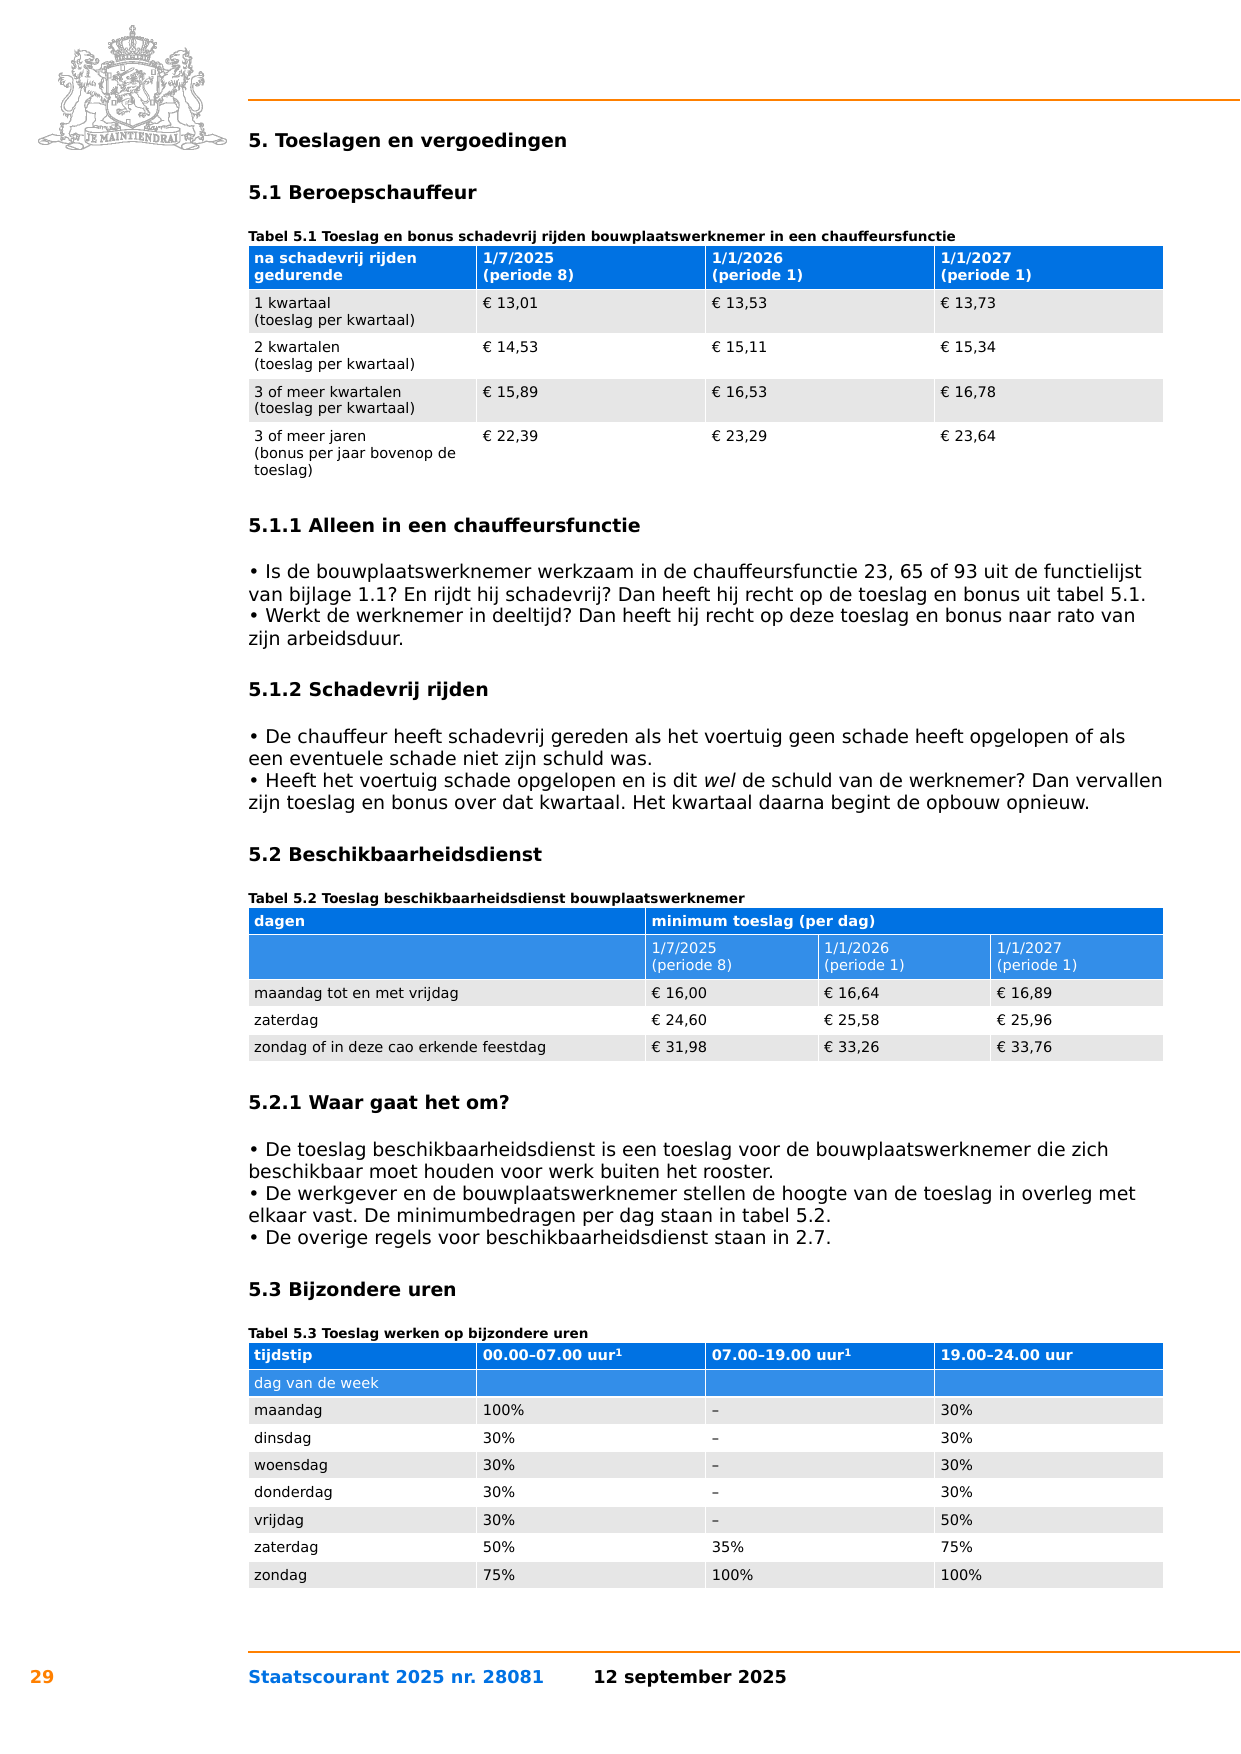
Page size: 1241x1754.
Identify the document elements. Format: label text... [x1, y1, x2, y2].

table_cell € 23,64 [935, 423, 1163, 483]
table_cell € 15,34 [935, 334, 1163, 378]
table_cell 1/1/2027 (periode 1) [991, 935, 1163, 979]
table_cell 30% [477, 1507, 705, 1533]
table_cell donderdag [249, 1480, 476, 1506]
table_header Tabel 5.2 Toeslag beschikbaarheidsdienst bouwplaatswerknemer [248, 891, 1163, 907]
subtitle 5. Toeslagen en vergoedingen [248, 130, 1163, 152]
table_cell 3 of meer kwartalen (toeslag per kwartaal) [249, 379, 476, 422]
table_cell 00.00–07.00 uur1 [477, 1343, 705, 1369]
table_cell 35% [706, 1534, 934, 1561]
subtitle 5.2 Beschikbaarheidsdienst [248, 844, 1163, 866]
table_cell 30% [477, 1480, 705, 1506]
table_cell € 25,96 [991, 1007, 1163, 1033]
table_cell 30% [477, 1425, 705, 1451]
table_cell € 33,76 [991, 1035, 1163, 1061]
table_cell dinsdag [249, 1425, 476, 1451]
table_cell 100% [706, 1562, 934, 1588]
table_cell 1/7/2025 (periode 8) [646, 935, 818, 979]
table_cell 1/1/2026 (periode 1) [706, 246, 934, 289]
table_cell € 16,89 [991, 980, 1163, 1006]
table_cell zaterdag [249, 1534, 476, 1561]
table_header Tabel 5.1 Toeslag en bonus schadevrij rijden bouwplaatswerknemer in een chauffeursfunctie [248, 229, 1163, 244]
table_cell 1 kwartaal (toeslag per kwartaal) [249, 290, 476, 333]
table_cell 30% [935, 1398, 1163, 1424]
table_cell € 22,39 [477, 423, 705, 483]
table_cell 1/1/2026 (periode 1) [819, 935, 990, 979]
table_cell € 33,26 [819, 1035, 990, 1061]
table_cell 50% [477, 1534, 705, 1561]
table_cell € 16,78 [935, 379, 1163, 422]
table_cell vrijdag [249, 1507, 476, 1533]
subtitle 5.3 Bijzondere uren [248, 1279, 1163, 1301]
table_cell 07.00–19.00 uur1 [706, 1343, 934, 1369]
table_cell 75% [477, 1562, 705, 1588]
table_cell 30% [477, 1452, 705, 1478]
table_cell € 13,01 [477, 290, 705, 333]
table_cell zondag of in deze cao erkende feestdag [249, 1035, 645, 1061]
table_cell 30% [935, 1425, 1163, 1451]
table_cell 19.00–24.00 uur [935, 1343, 1163, 1369]
text • Heeft het voertuig schade opgelopen en is dit wel de schuld van de werknemer? Dan vervallen zijn toeslag en bonus over dat kwartaal. Het kwartaal daarna begint de opbouw opnieuw. [248, 770, 1163, 814]
table_cell – [706, 1452, 934, 1478]
table_cell € 15,11 [706, 334, 934, 378]
table_cell 2 kwartalen (toeslag per kwartaal) [249, 334, 476, 378]
table_cell 50% [935, 1507, 1163, 1533]
table_cell 100% [477, 1398, 705, 1424]
text • De chauffeur heeft schadevrij gereden als het voertuig geen schade heeft opgelopen of als een eventuele schade niet zijn schuld was. [248, 726, 1163, 770]
table_cell € 31,98 [646, 1035, 818, 1061]
table_cell € 25,58 [819, 1007, 990, 1033]
table_cell € 24,60 [646, 1007, 818, 1033]
table_cell [935, 1370, 1163, 1396]
table_header Tabel 5.3 Toeslag werken op bijzondere uren [248, 1326, 1163, 1342]
subtitle 5.1 Beroepschauffeur [248, 182, 1163, 204]
table_cell [706, 1370, 934, 1396]
table_cell € 13,73 [935, 290, 1163, 333]
table_cell 1/7/2025 (periode 8) [477, 246, 705, 289]
table_cell € 23,29 [706, 423, 934, 483]
picture [38, 25, 227, 150]
table_cell zaterdag [249, 1007, 645, 1033]
text • De overige regels voor beschikbaarheidsdienst staan in 2.7. [248, 1227, 1163, 1249]
text • Werkt de werknemer in deeltijd? Dan heeft hij recht op deze toeslag en bonus naar rato van zijn arbeidsduur. [248, 605, 1163, 649]
table_cell 3 of meer jaren (bonus per jaar bovenop de toeslag) [249, 423, 476, 483]
table_cell tijdstip [249, 1343, 476, 1369]
subtitle 5.1.1 Alleen in een chauffeursfunctie [248, 514, 1163, 536]
table_cell dag van de week [249, 1370, 476, 1396]
table_cell [477, 1370, 705, 1396]
text • De toeslag beschikbaarheidsdienst is een toeslag voor de bouwplaatswerknemer die zich beschikbaar moet houden voor werk buiten het rooster. [248, 1139, 1163, 1183]
table_cell maandag tot en met vrijdag [249, 980, 645, 1006]
table_cell 75% [935, 1534, 1163, 1561]
table_cell [249, 935, 645, 979]
table_cell 100% [935, 1562, 1163, 1588]
table_cell zondag [249, 1562, 476, 1588]
table_cell maandag [249, 1398, 476, 1424]
table_cell € 16,53 [706, 379, 934, 422]
subtitle 5.2.1 Waar gaat het om? [248, 1092, 1163, 1114]
table_cell minimum toeslag (per dag) [646, 908, 1163, 934]
table_cell 30% [935, 1452, 1163, 1478]
table_cell – [706, 1425, 934, 1451]
table_cell dagen [249, 908, 645, 934]
table_cell € 16,00 [646, 980, 818, 1006]
table_cell € 14,53 [477, 334, 705, 378]
table_cell 1/1/2027 (periode 1) [935, 246, 1163, 289]
table_cell – [706, 1398, 934, 1424]
table_cell – [706, 1480, 934, 1506]
subtitle 5.1.2 Schadevrij rijden [248, 679, 1163, 701]
text • De werkgever en de bouwplaatswerknemer stellen de hoogte van de toeslag in overleg met elkaar vast. De minimumbedragen per dag staan in tabel 5.2. [248, 1183, 1163, 1227]
table_cell na schadevrij rijden gedurende [249, 246, 476, 289]
table_cell € 15,89 [477, 379, 705, 422]
table_cell – [706, 1507, 934, 1533]
table_cell € 16,64 [819, 980, 990, 1006]
text • Is de bouwplaatswerknemer werkzaam in de chauffeursfunctie 23, 65 of 93 uit de functielijst van bijlage 1.1? En rijdt hij schadevrij? Dan heeft hij recht op de toeslag en bonus uit tabel 5.1. [248, 561, 1163, 605]
table_cell € 13,53 [706, 290, 934, 333]
table_cell woensdag [249, 1452, 476, 1478]
table_cell 30% [935, 1480, 1163, 1506]
